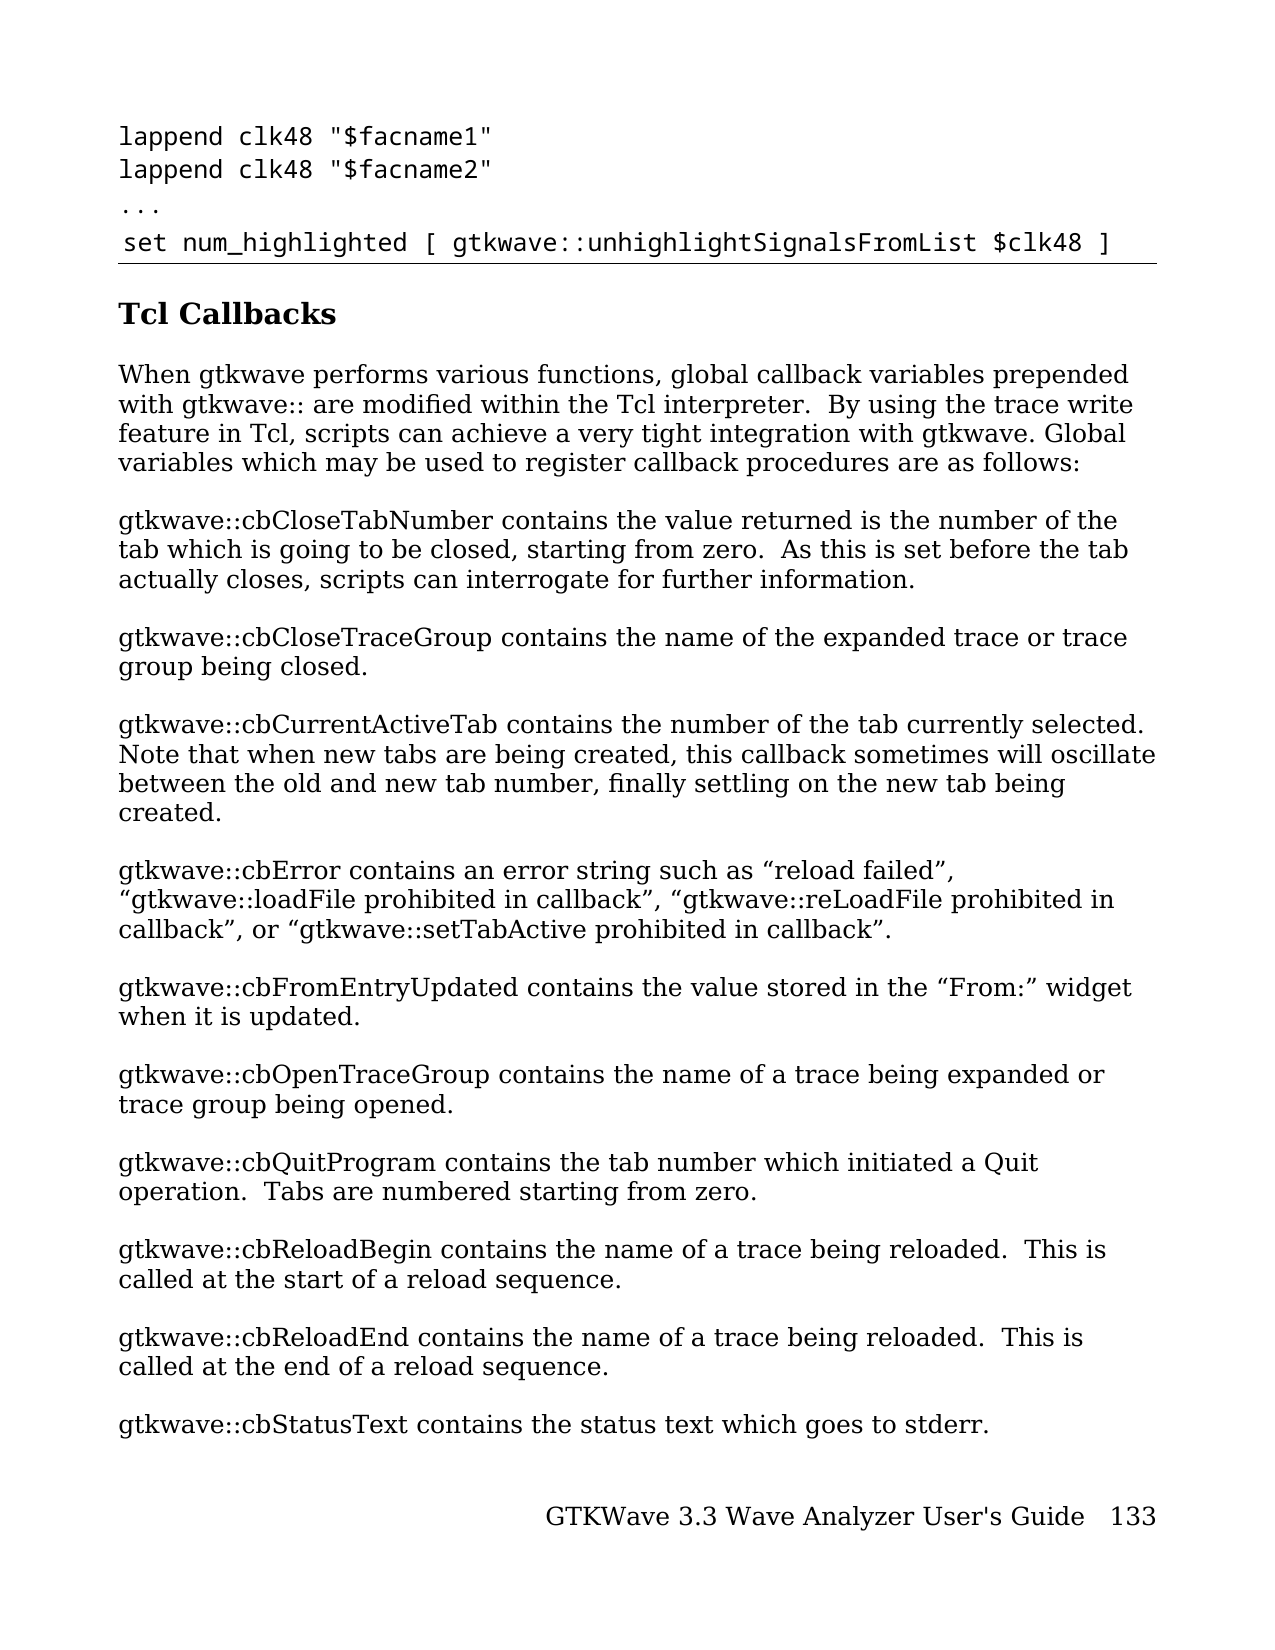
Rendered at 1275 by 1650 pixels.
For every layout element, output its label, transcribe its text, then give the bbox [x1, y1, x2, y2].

text gtkwave::cbError contains an error string such as “reload failed”, “gtkwave::loadFile prohibited in callback”, “gtkwave::reLoadFile prohibited in callback”, or “gtkwave::setTabActive prohibited in callback”. [118, 857, 1157, 944]
text gtkwave::cbStatusText contains the status text which goes to stderr. [118, 1411, 1157, 1440]
text When gtkwave performs various functions, global callback variables prepended with gtkwave:: are modified within the Tcl interpreter. By using the trace write feature in Tcl, scripts can achieve a very tight integration with gtkwave. Global variables which may be used to register callback procedures are as follows: [118, 361, 1157, 477]
text lappend clk48 "$facname2" [118, 152, 1157, 186]
text gtkwave::cbReloadEnd contains the name of a trace being reloaded. This is called at the end of a reload sequence. [118, 1323, 1157, 1382]
text gtkwave::cbOpenTraceGroup contains the name of a trace being expanded or trace group being opened. [118, 1061, 1157, 1119]
text Tcl Callbacks [118, 297, 1157, 332]
text gtkwave::cbFromEntryUpdated contains the value stored in the “From:” widget when it is updated. [118, 973, 1157, 1032]
text lappend clk48 "$facname1" [118, 118, 1157, 152]
text gtkwave::cbCurrentActiveTab contains the number of the tab currently selected. Note that when new tabs are being created, this callback sometimes will oscillate between the old and new tab number, finally settling on the new tab being created. [118, 711, 1157, 827]
text ... [118, 186, 1157, 220]
text gtkwave::cbCloseTabNumber contains the value returned is the number of the tab which is going to be closed, starting from zero. As this is set before the tab actually closes, scripts can interrogate for further information. [118, 507, 1157, 594]
text gtkwave::cbReloadBegin contains the name of a trace being reloaded. This is called at the start of a reload sequence. [118, 1236, 1157, 1294]
text set num_highlighted [ gtkwave::unhighlightSignalsFromList $clk48 ] [118, 220, 1157, 263]
text gtkwave::cbCloseTraceGroup contains the name of the expanded trace or trace group being closed. [118, 623, 1157, 682]
text gtkwave::cbQuitProgram contains the tab number which initiated a Quit operation. Tabs are numbered starting from zero. [118, 1148, 1157, 1207]
